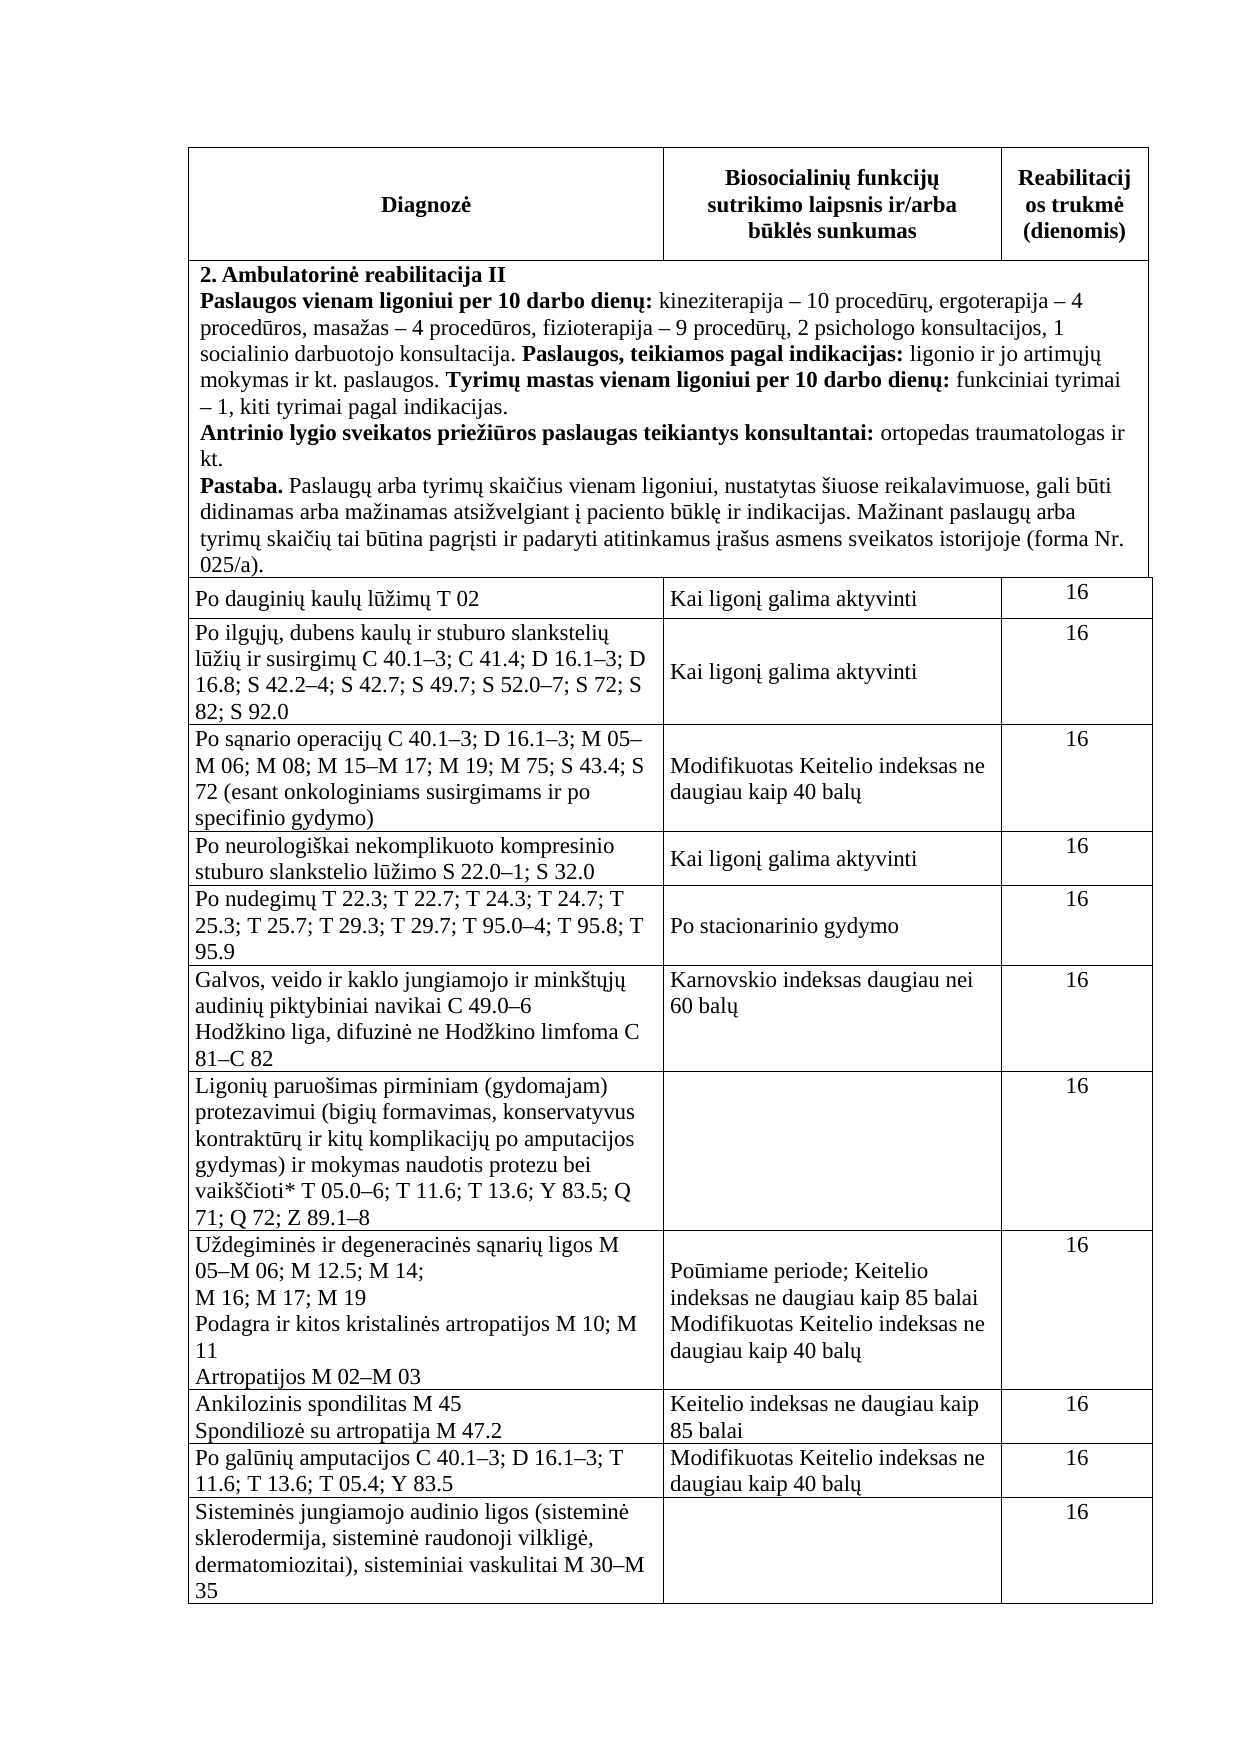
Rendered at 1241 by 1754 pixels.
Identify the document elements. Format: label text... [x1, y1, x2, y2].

table_cell [664, 1072, 1001, 1230]
table_cell 2. Ambulatorinė reabilitacija II Paslaugos vienam ligoniui per 10 darbo dienų: kineziterapija – 10 procedūrų, ergoterapija – 4 procedūros, masažas – 4 procedūros, fizioterapija – 9 procedūrų, 2 psichologo konsultacijos, 1 socialinio darbuotojo konsultacija. Paslaugos, teikiamos pagal indikacijas: ligonio ir jo artimųjų mokymas ir kt. paslaugos. Tyrimų mastas vienam ligoniui per 10 darbo dienų: funkciniai tyrimai – 1, kiti tyrimai pagal indikacijas. Antrinio lygio sveikatos priežiūros paslaugas teikiantys konsultantai: ortopedas traumatologas ir kt. Pastaba. Paslaugų arba tyrimų skaičius vienam ligoniui, nustatytas šiuose reikalavimuose, gali būti didinamas arba mažinamas atsižvelgiant į paciento būklę ir indikacijas. Mažinant paslaugų arba tyrimų skaičių tai būtina pagrįsti ir padaryti atitinkamus įrašus asmens sveikatos istorijoje (forma Nr. 025/a). [189, 261, 1148, 577]
table_cell Kai ligonį galima aktyvinti [664, 619, 1001, 724]
table_cell Po sąnario operacijų C 40.1–3; D 16.1–3; M 05–M 06; M 08; M 15–M 17; M 19; M 75; S 43.4; S 72 (esant onkologiniams susirgimams ir po specifinio gydymo) [189, 725, 663, 831]
table_cell 16 [1002, 1498, 1152, 1603]
table_cell Po stacionarinio gydymo [664, 886, 1001, 964]
table_cell Galvos, veido ir kaklo jungiamojo ir minkštųjų audinių piktybiniai navikai C 49.0–6 Hodžkino liga, difuzinė ne Hodžkino limfoma C 81–C 82 [189, 966, 663, 1071]
table_cell Modifikuotas Keitelio indeksas ne daugiau kaip 40 balų [664, 725, 1001, 831]
table_cell Karnovskio indeksas daugiau nei 60 balų [664, 966, 1001, 1071]
table_cell 16 [1002, 886, 1152, 964]
table_cell 16 [1002, 1072, 1152, 1230]
table_cell 16 [1002, 619, 1152, 724]
table_cell Po neurologiškai nekomplikuoto kompresinio stuburo slankstelio lūžimo S 22.0–1; S 32.0 [189, 832, 663, 884]
table_header Diagnozė [189, 148, 663, 260]
table_cell Keitelio indeksas ne daugiau kaip 85 balai [664, 1390, 1001, 1443]
table_cell Po galūnių amputacijos C 40.1–3; D 16.1–3; T 11.6; T 13.6; T 05.4; Y 83.5 [189, 1444, 663, 1497]
table_cell 16 [1002, 1444, 1152, 1497]
table_cell Po dauginių kaulų lūžimų T 02 [189, 578, 663, 618]
table_cell Kai ligonį galima aktyvinti [664, 578, 1001, 618]
table_cell Ligonių paruošimas pirminiam (gydomajam) protezavimui (bigių formavimas, konservatyvus kontraktūrų ir kitų komplikacijų po amputacijos gydymas) ir mokymas naudotis protezu bei vaikščioti* T 05.0–6; T 11.6; T 13.6; Y 83.5; Q 71; Q 72; Z 89.1–8 [189, 1072, 663, 1230]
table_cell 16 [1002, 1231, 1152, 1389]
table_cell 16 [1002, 578, 1152, 618]
table_cell Kai ligonį galima aktyvinti [664, 832, 1001, 884]
table_cell Po nudegimų T 22.3; T 22.7; T 24.3; T 24.7; T 25.3; T 25.7; T 29.3; T 29.7; T 95.0–4; T 95.8; T 95.9 [189, 886, 663, 964]
table_cell 16 [1002, 832, 1152, 884]
table_header [1149, 177, 1153, 260]
table_cell 16 [1002, 725, 1152, 831]
table_cell Poūmiame periode; Keitelio indeksas ne daugiau kaip 85 balai Modifikuotas Keitelio indeksas ne daugiau kaip 40 balų [664, 1231, 1001, 1389]
table_cell Ankilozinis spondilitas M 45 Spondiliozė su artropatija M 47.2 [189, 1390, 663, 1443]
table_cell [664, 1498, 1001, 1603]
table_cell Uždegiminės ir degeneracinės sąnarių ligos M 05–M 06; M 12.5; M 14; M 16; M 17; M 19 Podagra ir kitos kristalinės artropatijos M 10; M 11 Artropatijos M 02–M 03 [189, 1231, 663, 1389]
table_cell 16 [1002, 1390, 1152, 1443]
table_header Biosocialinių funkcijų sutrikimo laipsnis ir/arba būklės sunkumas [664, 148, 1001, 260]
table_cell Po ilgųjų, dubens kaulų ir stuburo slankstelių lūžių ir susirgimų C 40.1–3; C 41.4; D 16.1–3; D 16.8; S 42.2–4; S 42.7; S 49.7; S 52.0–7; S 72; S 82; S 92.0 [189, 619, 663, 724]
table_cell 16 [1002, 966, 1152, 1071]
table_header Reabilitacijos trukmė (dienomis) [1002, 148, 1148, 260]
table_cell [1149, 260, 1153, 577]
table_cell Modifikuotas Keitelio indeksas ne daugiau kaip 40 balų [664, 1444, 1001, 1497]
